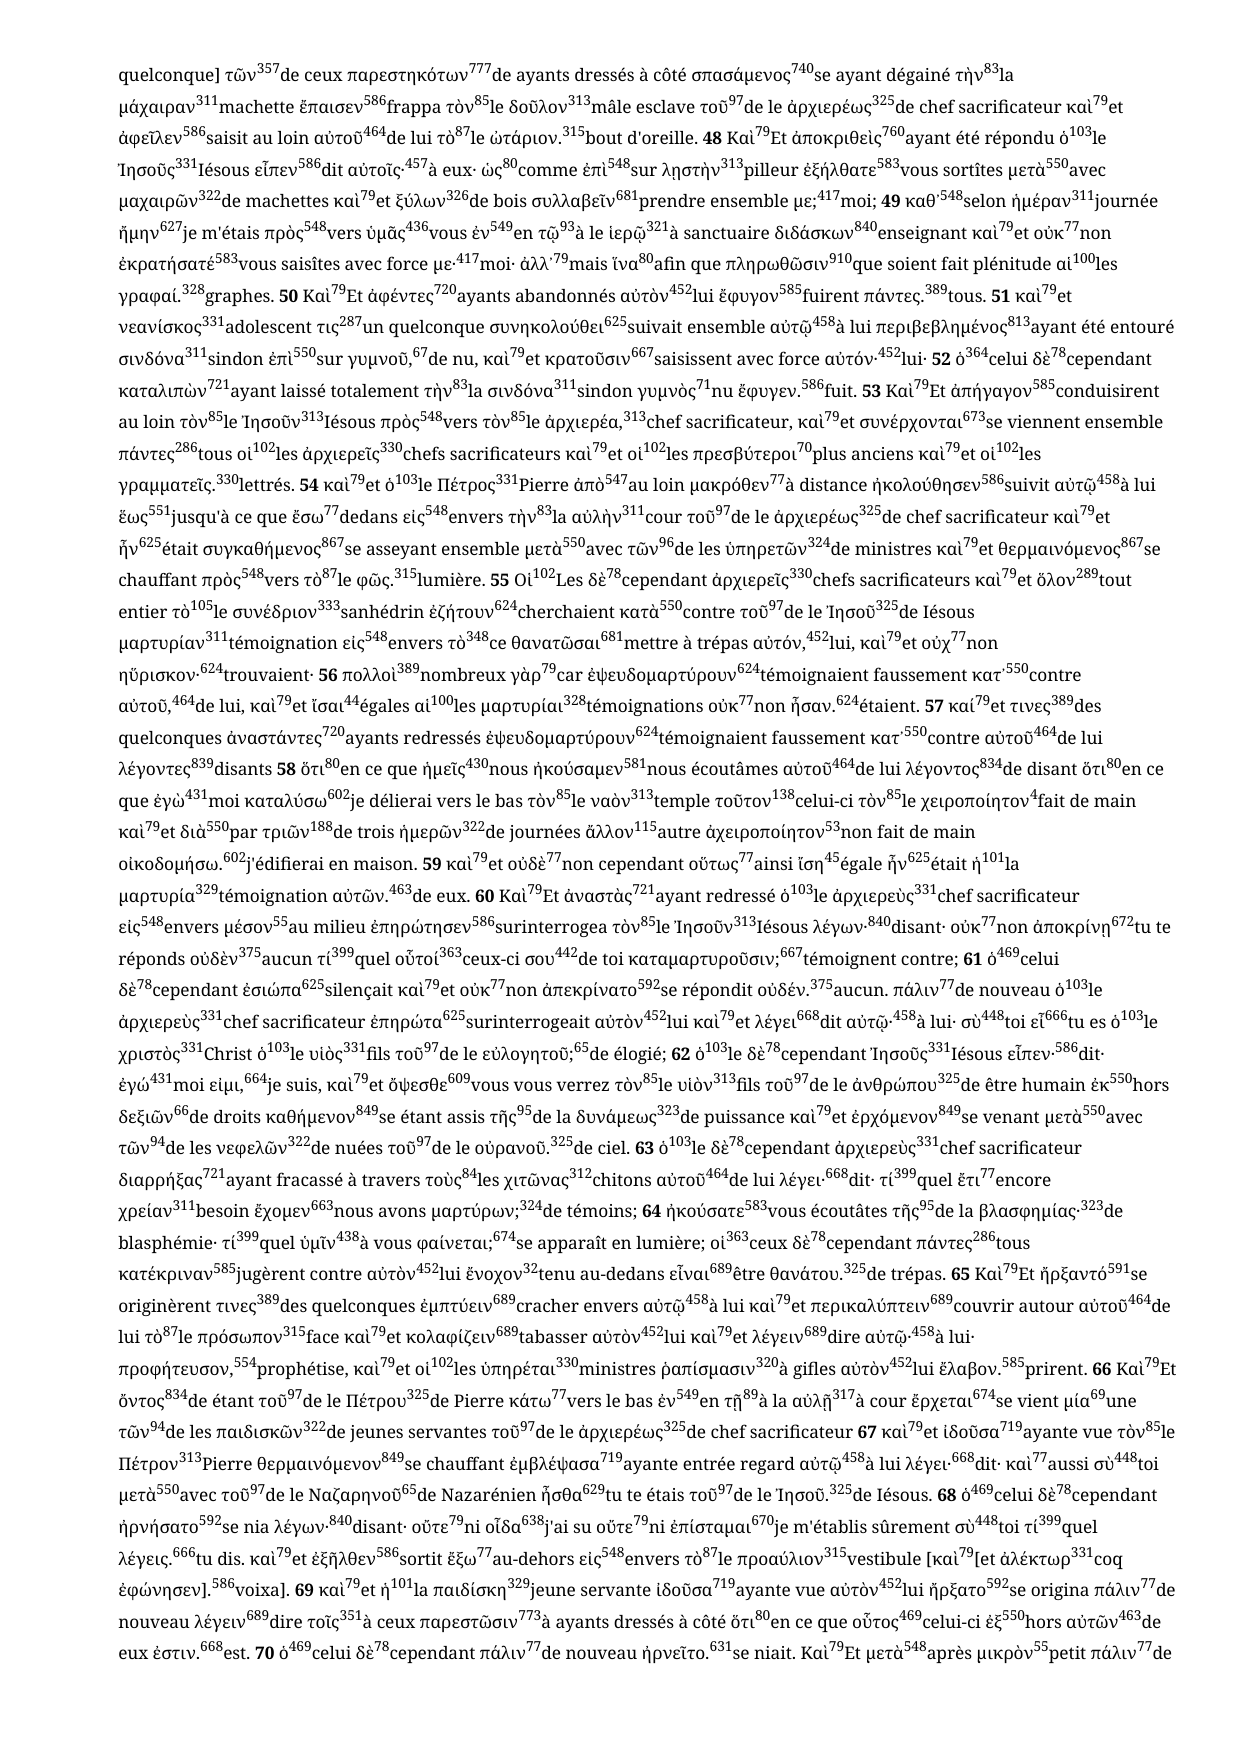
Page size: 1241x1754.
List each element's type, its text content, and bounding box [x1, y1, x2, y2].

text 1 Ἦν625Était δὲ78cependant τὸ105le πάσχα333pâque καὶ79et τὰ104les ἄζυμα72sans levains μετὰ548après δύο176deux ἡμέρας.310journées. καὶ79et ἐζήτουν624cherchaient οἱ102les ἀρχιερεῖς330chefs sacrificateurs καὶ79et οἱ102les γραμματεῖς330lettrés πῶς77comment? αὐτὸν452lui ἐν549en δόλῳ319à fraude κρατήσαντες720ayants saisis avec force ἀποκτείνωσιν·898que tuent catégoriquement· 2 ἔλεγον624disaient γάρ·79car· μὴ77ne pas ἐν549en τῇ89à la ἑορτῇ,317à fête, μήποτε80de peur que ἔσται612se sera θόρυβος331tumulte τοῦ97de le λαοῦ.325de peuple. 3 Καὶ79Et ὄντος834de étant αὐτοῦ464de lui ἐν549en Βηθανίᾳ317à Béthanie ἐν549en τῇ89à la οἰκίᾳ317à maison d'habitation Σίμωνος325de Simon τοῦ97de le λεπροῦ,16de lépreux, κατακειμένου861de se couchant de haut en bas αὐτοῦ464de lui ἦλθεν586vint γυνὴ329femme ἔχουσα838ayante ἀλάβαστρον311alabastre μύρου327de onguent νάρδου323de nard πιστικῆς14de croyalique πολυτελοῦς,14de très coûteuse, συντρίψασα719ayante broyée ensemble τὴν83la ἀλάβαστρον311alabastre κατέχεεν586versa de haut en bas αὐτοῦ464de lui τῆς95de la κεφαλῆς.323de tête. 4 ἦσαν624étaient δέ78cependant τινες389des quelconques ἀγανακτοῦντες839irritants beaucoup πρὸς548vers ἑαυτούς·527eux-mêmes· εἰς548envers τί399quel ἡ101la ἀπώλεια329déperdition αὕτη154celle-ci τοῦ99de le μύρου327de onguent γέγονεν;642a devenu; 5 ἠδύνατο631se pouvait γὰρ79car τοῦτο158ce-ci τὸ105le μύρον333onguent πραθῆναι683être vendu ἐπάνω77sur le haut δηναρίων326de deniers τριακοσίων192de trois cents καὶ79et δοθῆναι683être donné τοῖς90à les πτωχοῖς·58à pauvres· καὶ79et ἐνεβριμῶντο630se irritaient dans αὐτῇ.456à elle. 6 Ὁ103Le δὲ78cependant Ἰησοῦς331Iésous εἶπεν·586dit· ἄφετε553abandonnez αὐτήν·450elle· τί399quel αὐτῇ456à elle κόπους312frappements παρέχετε;665vous fournissez; καλὸν6beau ἔργον315travail ἠργάσατο592se mit au travail ἐν549en ἐμοί.420à moi. 7 πάντοτε77en tout moment γὰρ79car τοὺς84les πτωχοὺς52pauvres ἔχετε665vous avez μεθ᾽550avec ἑαυτῶν521de vous-mêmes καὶ79et ὅταν80lorsque le cas échéant θέλητε918que vous vouliez δύνασθε671vous vous pouvez αὐτοῖς457à eux εὖ77bien ποιῆσαι,681faire, ἐμὲ417moi δὲ78cependant οὐ77non πάντοτε77en tout moment ἔχετε.665vous avez. 8 ὃ482lequel ἔσχεν586eut ἐποίησεν·586fit· προέλαβεν586prit à l'avance μυρίσαι681oindre d'onguent τὸ87le σῶμά315corps μου424de moi εἰς548envers τὸν245le ἐνταφιασμόν.313enterrement. 9 ἀμὴν304amen δὲ78cependant λέγω664je dis ὑμῖν,438à vous, ὅπου80là où ἐὰν340si le cas échéant κηρυχθῇ911que soit annoncé τὸ105le εὐαγγέλιον333évangile εἰς548envers ὅλον269tout entier τὸν85le κόσμον,313monde, καὶ77aussi ὃ482lequel ἐποίησεν586fit αὕτη362celle-ci λαληθήσεται619sera bavardé εἰς548envers μνημόσυνον315objet de mémoration αὐτῆς.462de elle. 10 Καὶ79Et Ἰούδας331Iouda Ἰσκαριὼθ331Iskariote ὁ103le εἷς71un τῶν96de les δώδεκα64de douze ἀπῆλθεν586éloigna πρὸς548vers τοὺς84les ἀρχιερεῖς312chefs sacrificateurs ἵνα80afin que αὐτὸν452lui παραδοῖ899que transmette αὐτοῖς.457à eux. 11 οἱ468ceux δὲ78cependant ἀκούσαντες720ayants écoutés ἐχάρησαν599furent été de joie καὶ79et ἐπηγγείλαντο591se promirent αὐτῷ458à lui ἀργύριον315objet d'argent δοῦναι.681donner. καὶ79et ἐζήτει625cherchait πῶς77comment? αὐτὸν452lui εὐκαίρως77en bien moment παραδοῖ.899que transmette. 12 Καὶ79Et τῇ89à la πρώτῃ206à première ἡμέρᾳ317à journée τῶν98de les ἀζύμων,66de sans levains, ὅτε77lorsque τὸ87le πάσχα315pâque ἔθυον,624sacrifiaient, λέγουσιν667disent αὐτῷ458à lui οἱ102les μαθηταὶ330disciples αὐτοῦ·464de lui· ποῦ77où? θέλεις666tu veux ἀπελθόντες720ayants éloignés ἑτοιμάσωμεν894que nous préparions ἵνα80afin que φάγῃς897que tu manges τὸ87le πάσχα;315pâque; 13 καὶ79et ἀποστέλλει668envoie δύο52deux τῶν96de les μαθητῶν324de disciples αὐτοῦ464de lui καὶ79et λέγει668dit αὐτοῖς·457à eux· ὑπάγετε569dirigez en arrière εἰς548envers τὴν83la πόλιν,311cité, καὶ79et ἀπαντήσει606viendra de loin à la rencontre ὑμῖν438à vous ἄνθρωπος331être humain κεράμιον315cruche ὕδατος327de eau βαστάζων·840mettant en charge· ἀκολουθήσατε553suivez αὐτῷ458à lui 14 καὶ79et ὅπου80là où ἐὰν340si le cas échéant εἰσέλθῃ899que vienne à l'intérieur εἴπατε553dites τῷ91à le οἰκοδεσπότῃ319à despote de maison ὅτι80en ce que ὁ103le διδάσκαλος331enseignant λέγει·668dit· ποῦ77où? ἐστιν668est τὸ105le κατάλυμά333salle de déliage μου424de moi ὅπου77là où τὸ87le πάσχα315pâque μετὰ550avec τῶν96de les μαθητῶν324de disciples μου424de moi φάγω;895que je mange; 15 καὶ79et αὐτὸς469lui ὑμῖν438à vous δείξει606montrera ἀνάγαιον315chambre haute μέγα6grand ἐστρωμένον798ayant été étendu ἕτοιμον·55prêt· καὶ79et ἐκεῖ77là ἑτοιμάσατε553préparez ἡμῖν.419à nous. 16 καὶ79et ἐξῆλθον585sortirent οἱ102les μαθηταὶ330disciples καὶ79et ἦλθον585vinrent εἰς548envers τὴν83la πόλιν311cité καὶ79et εὗρον585trouvèrent καθὼς77de haut en bas comme εἶπεν586dit αὐτοῖς457à eux καὶ79et ἡτοίμασαν585préparèrent τὸ87le πάσχα.315pâque. 17 Καὶ79Et ὀψίας63de tardive γενομένης732de se ayante devenue ἔρχεται674se vient μετὰ550avec τῶν96de les δώδεκα.64de douze. 18 καὶ79et ἀνακειμένων860de se couchants de bas en haut αὐτῶν463de eux καὶ79et ἐσθιόντων833de mangeants ὁ103le Ἰησοῦς331Iésous εἶπεν·586dit· ἀμὴν304amen λέγω664je dis ὑμῖν438à vous ὅτι80en ce que εἷς71un ἐξ550hors ὑμῶν441de vous παραδώσει606transmettra με417moi ὁ364celui ἐσθίων840mangeant μετ᾽550avec ἐμοῦ.424de moi. 19 ἤρξαντο591se originèrent λυπεῖσθαι692être attristé καὶ79et λέγειν689dire αὐτῷ458à lui εἷς71un κατὰ547de haut en bas εἷς·71un· μήτι340ne serait-ce que ἐγώ;431moi; 20 ὁ469celui δὲ78cependant εἶπεν586dit αὐτοῖς·457à eux· εἷς71un τῶν96de les δώδεκα,64de douze, ὁ364celui ἐμβαπτόμενος867se trempant dedans μετ᾽550avec ἐμοῦ424de moi εἰς548envers τὸ87le τρύβλιον.315bol. 21 ὅτι80en ce que ὁ103le μὲν79certes υἱὸς331fils τοῦ97de le ἀνθρώπου325de être humain ὑπάγει668dirige en arrière καθὼς77de haut en bas comme γέγραπται654a été graphé περὶ550autour αὐτοῦ,464de lui, οὐαὶ304Ouai δὲ78cependant τῷ91à le ἀνθρώπῳ319à être humain ἐκείνῳ144à celui-là δι᾽550par οὗ492de lequel ὁ103le υἱὸς331fils τοῦ97de le ἀνθρώπου325de être humain παραδίδοται·680est transmis· καλὸν49beau ἦν625était αὐτῷ458à lui εἰ80si οὐκ77non ἐγεννήθη600fut engendré ὁ103le ἄνθρωπος331être humain ἐκεῖνος.156celui-là. 22 Καὶ79Et ἐσθιόντων833de mangeants αὐτῶν463de eux λαβὼν721ayant pris ἄρτον313pain εὐλογήσας721ayant élogié ἔκλασεν586cassa καὶ79et ἔδωκεν586donna αὐτοῖς457à eux καὶ79et εἶπεν·586dit· λάβετε,553prenez, τοῦτό366ce-ci ἐστιν668est τὸ105le σῶμά333corps μου.424de moi. 23 καὶ79et λαβὼν721ayant pris ποτήριον315récipient à boire εὐχαριστήσας721ayant rendu grâce ἔδωκεν586donna αὐτοῖς,457à eux, καὶ79et ἔπιον585burent ἐξ550hors αὐτοῦ466de lui πάντες.389tous. 24 καὶ79et εἶπεν586dit αὐτοῖς·457à eux· τοῦτό366ce-ci ἐστιν668est τὸ105le αἷμά333sang μου424de moi τῆς95de la διαθήκης323de disposition τὸ366ce ἐκχυννόμενον893étant déversé ὑπὲρ550au-dessus πολλῶν.383de nombreux. 25 ἀμὴν304amen λέγω664je dis ὑμῖν438à vous ὅτι80en ce que οὐκέτι77non plus οὐ77non μὴ77ne pas πίω895que je boive ἐκ550hors τοῦ99de le γενήματος327de progéniture τῆς95de la ἀμπέλου323de vigne ἕως552jusqu'à ce que τῆς95de la ἡμέρας323de journée ἐκείνης148de celle-là ὅταν77lorsque le cas échéant αὐτὸ454lui πίνω917que je boive καινὸν55nouveau ἐν549en τῇ89à la βασιλείᾳ317à royauté τοῦ97de le θεοῦ.325de Dieu. 26 Καὶ79Et ὑμνήσαντες720ayants chantés hymne ἐξῆλθον585sortirent εἰς548envers τὸ87le ὄρος315montagne τῶν94de les ἐλαιῶν.322de oliviers. 27 καὶ79et λέγει668dit αὐτοῖς457à eux ὁ103le Ἰησοῦς331Iésous ὅτι80en ce que πάντες389tous σκανδαλισθήσεσθε,616vous serez scandalisé, ὅτι80en ce que γέγραπται·654a été graphé· πατάξω602je percuterai τὸν85le ποιμένα,313berger, καὶ79et τὰ104les πρόβατα332brebis διασκορπισθήσονται.618seront dispersé au travers. 28 ἀλλὰ79mais μετὰ548après τὸ348ce ἐγερθῆναί683être éveillé με417moi προάξω602je mènerai devant ὑμᾶς436vous εἰς548envers τὴν83la Γαλιλαίαν.311Galilée. 29 ὁ103le δὲ78cependant Πέτρος331Pierre ἔφη625déclarait αὐτῷ·458à lui· εἰ80si καὶ77aussi πάντες389tous σκανδαλισθήσονται,618seront scandalisé, ἀλλ᾽79mais οὐκ77non ἐγώ.431moi. 30 καὶ79et λέγει668dit αὐτῷ458à lui ὁ103le Ἰησοῦς·331Iésous· ἀμὴν304amen λέγω664je dis σοι439à toi ὅτι80en ce que σὺ448toi σήμερον77aujourd'hui ταύτῃ142à celle-ci τῇ89à la νυκτὶ317à nuit πρὶν80avant ἢ340ou δὶς77doublement ἀλέκτορα313coq φωνῆσαι681voixer τρίς77trois fois με417moi ἀπαρνήσῃ.610tu te dénieras. 31 ὁ469celui δὲ78cependant ἐκπερισσῶς77surabondamment à l'excès ἐλάλει·625bavardait· ἐὰν80si le cas échéant δέῃ921que lie με417moi συναποθανεῖν681mourir loin avec σοι,439à toi, οὐ77non μή77ne pas σε437toi ἀπαρνήσομαι.608je me dénierai. ὡσαύτως77de même δὲ78cependant καὶ77aussi πάντες389tous ἔλεγον.624disaient. 32 Καὶ79Et ἔρχονται673se viennent εἰς548envers χωρίον315emplacement οὗ494de lequel τὸ105le ὄνομα333nom Γεθσημανὶ333Gethsémani καὶ79et λέγει668dit τοῖς90à les μαθηταῖς318à disciples αὐτοῦ·464de lui· καθίσατε553asseyez ὧδε77ici ἕως80jusqu'à ce que προσεύξωμαι.901que je me prie. 33 καὶ79et παραλαμβάνει668prend à côté τὸν85le Πέτρον313Pierre καὶ79et [τὸν]85[le] Ἰάκωβον313Iakobos καὶ79et [τὸν]85[le] Ἰωάννην313Ioannes μετ᾽550avec αὐτοῦ464de lui καὶ79et ἤρξατο592se origina ἐκθαμβεῖσθαι692être stupéfié καὶ79et ἀδημονεῖν689être troublé 34 καὶ79et λέγει668dit αὐτοῖς·457à eux· περίλυπός45triste autour ἐστιν668est ἡ101la ψυχή329âme μου424de moi ἕως552jusqu'à ce que θανάτου·325de trépas· μείνατε553restez ὧδε77ici καὶ79et γρηγορεῖτε.569vigilez. 35 καὶ79et προελθὼν721ayant venu devant μικρὸν55petit ἔπιπτεν625tombait ἐπὶ550sur τῆς95de la γῆς323de terre καὶ79et προσηύχετο631se priait ἵνα80afin que εἰ80si δυνατόν49puissant ἐστιν668est παρέλθῃ899que passe à côté ἀπ᾽550au loin αὐτοῦ464de lui ἡ101la ὥρα,329heure, 36 καὶ79et ἔλεγεν·625disait· αββα304Abba ὁ109le πατήρ,337père, πάντα391tous δυνατά48puissants σοι·439à toi· παρένεγκε554porte à côté τὸ87le ποτήριον315récipient à boire τοῦτο140ce-ci ἀπ᾽550au loin ἐμοῦ·424de moi· ἀλλ᾽79mais οὐ77non τί399quel ἐγὼ431moi θέλω664je veux ἀλλὰ79mais τί399quel σύ.448toi. 37 καὶ79et ἔρχεται674se vient καὶ79et εὑρίσκει668trouve αὐτοὺς451eux καθεύδοντας,821dormants de haut en bas, καὶ79et λέγει668dit τῷ91à le Πέτρῳ·319à Pierre· Σίμων,337Simon, καθεύδεις;666tu dors de haut en bas; οὐκ77non ἴσχυσας584tu eus la ténacité μίαν177une ὥραν311heure γρηγορῆσαι;681vigiler; 38 γρηγορεῖτε569vigilez καὶ79et προσεύχεσθε,573que vous vous priez, ἵνα80afin que μὴ77ne pas ἔλθητε896que vous veniez εἰς548envers πειρασμόν·313tentation· τὸ105le μὲν79certes πνεῦμα333souffle πρόθυμον49de promptitude fureur ἡ101la δὲ78cependant σὰρξ329chair ἀσθενής.45infirme. 39 Καὶ79Et πάλιν77de nouveau ἀπελθὼν721ayant éloigné προσηύξατο592se pria τὸν85le αὐτὸν138même λόγον313discours εἰπών.721ayant dit. 40 καὶ79et πάλιν77de nouveau ἐλθὼν721ayant venu εὗρεν586trouva αὐτοὺς451eux καθεύδοντας,821dormants de haut en bas, ἦσαν624étaient γὰρ79car αὐτῶν463de eux οἱ102les ὀφθαλμοὶ330yeux καταβαρυνόμενοι,890étants alourdis de haut en bas, καὶ79et οὐκ77non ᾔδεισαν658avaient su τί399quel ἀποκριθῶσιν910que soient répondu αὐτῷ.458à lui. 41 Καὶ79Et ἔρχεται674se vient τὸ87le τρίτον55troisième καὶ79et λέγει668dit αὐτοῖς·457à eux· καθεύδετε665vous dormez de haut en bas τὸ87le λοιπὸν375restant καὶ79et ἀναπαύεσθε·671vous vous reposez· ἀπέχει·668tient au loin· ἦλθεν586vint ἡ101la ὥρα,329heure, ἰδοὺ306voici παραδίδοται680est transmis ὁ103le υἱὸς331fils τοῦ97de le ἀνθρώπου325de être humain εἰς548envers τὰς82les χεῖρας310mains τῶν96de les ἁμαρτωλῶν.64de fauteurs. 42 ἐγείρεσθε577soyez éveillés ἄγωμεν·916que nous conduisions· ἰδοὺ306voici ὁ364celui παραδιδούς840transmettant με417moi ἤγγικεν.642a approché. 43 Καὶ79Et εὐθὺς77directement ἔτι77encore αὐτοῦ464de lui λαλοῦντος834de bavardant παραγίνεται674se devient à côté Ἰούδας331Iouda εἷς71un τῶν96de les δώδεκα64de douze καὶ79et μετ᾽550avec αὐτοῦ464de lui ὄχλος331foule μετὰ550avec μαχαιρῶν322de machettes καὶ79et ξύλων326de bois παρὰ550à côté τῶν96de les ἀρχιερέων324de chefs sacrificateurs καὶ79et τῶν96de les γραμματέων324de lettrés καὶ79et τῶν96de les πρεσβυτέρων.64de plus anciens. 44 δεδώκει659avait donné δὲ78cependant ὁ364celui παραδιδοὺς840transmettant αὐτὸν452lui σύσσημον315signe commun αὐτοῖς457à eux λέγων·840disant· ὃν480lequel ἂν340le cas échéant φιλήσω895que j'affectionne αὐτός469lui ἐστιν,668est, κρατήσατε553saisissez avec force αὐτὸν452lui καὶ79et ἀπάγετε569conduisez au loin ἀσφαλῶς.77en sécurité. 45 καὶ79et ἐλθὼν721ayant venu εὐθὺς77directement προσελθὼν721ayant venu vers αὐτῷ458à lui λέγει·668dit· ῥαββί,337rabbi, καὶ79et κατεφίλησεν586affectionna de haut en bas αὐτόν·452lui· 46 οἱ468ceux δὲ78cependant ἐπέβαλον585surjetèrent τὰς82les χεῖρας310mains αὐτῷ458à lui καὶ79et ἐκράτησαν585saisirent avec force αὐτόν.452lui. 47 εἷς71un δέ78cependant [τις]287[un quelconque] τῶν357de ceux παρεστηκότων777de ayants dressés à côté σπασάμενος740se ayant dégainé τὴν83la μάχαιραν311machette ἔπαισεν586frappa τὸν85le δοῦλον313mâle esclave τοῦ97de le ἀρχιερέως325de chef sacrificateur καὶ79et ἀφεῖλεν586saisit au loin αὐτοῦ464de lui τὸ87le ὠτάριον.315bout d'oreille. 48 Καὶ79Et ἀποκριθεὶς760ayant été répondu ὁ103le Ἰησοῦς331Iésous εἶπεν586dit αὐτοῖς·457à eux· ὡς80comme ἐπὶ548sur λῃστὴν313pilleur ἐξήλθατε583vous sortîtes μετὰ550avec μαχαιρῶν322de machettes καὶ79et ξύλων326de bois συλλαβεῖν681prendre ensemble με;417moi; 49 καθ᾽548selon ἡμέραν311journée ἤμην627je m'étais πρὸς548vers ὑμᾶς436vous ἐν549en τῷ93à le ἱερῷ321à sanctuaire διδάσκων840enseignant καὶ79et οὐκ77non ἐκρατήσατέ583vous saisîtes avec force με·417moi· ἀλλ᾽79mais ἵνα80afin que πληρωθῶσιν910que soient fait plénitude αἱ100les γραφαί.328graphes. 50 Καὶ79Et ἀφέντες720ayants abandonnés αὐτὸν452lui ἔφυγον585fuirent πάντες.389tous. 51 καὶ79et νεανίσκος331adolescent τις287un quelconque συνηκολούθει625suivait ensemble αὐτῷ458à lui περιβεβλημένος813ayant été entouré σινδόνα311sindon ἐπὶ550sur γυμνοῦ,67de nu, καὶ79et κρατοῦσιν667saisissent avec force αὐτόν·452lui· 52 ὁ364celui δὲ78cependant καταλιπὼν721ayant laissé totalement τὴν83la σινδόνα311sindon γυμνὸς71nu ἔφυγεν.586fuit. 53 Καὶ79Et ἀπήγαγον585conduisirent au loin τὸν85le Ἰησοῦν313Iésous πρὸς548vers τὸν85le ἀρχιερέα,313chef sacrificateur, καὶ79et συνέρχονται673se viennent ensemble πάντες286tous οἱ102les ἀρχιερεῖς330chefs sacrificateurs καὶ79et οἱ102les πρεσβύτεροι70plus anciens καὶ79et οἱ102les γραμματεῖς.330lettrés. 54 καὶ79et ὁ103le Πέτρος331Pierre ἀπὸ547au loin μακρόθεν77à distance ἠκολούθησεν586suivit αὐτῷ458à lui ἕως551jusqu'à ce que ἔσω77dedans εἰς548envers τὴν83la αὐλὴν311cour τοῦ97de le ἀρχιερέως325de chef sacrificateur καὶ79et ἦν625était συγκαθήμενος867se asseyant ensemble μετὰ550avec τῶν96de les ὑπηρετῶν324de ministres καὶ79et θερμαινόμενος867se chauffant πρὸς548vers τὸ87le φῶς.315lumière. 55 Οἱ102Les δὲ78cependant ἀρχιερεῖς330chefs sacrificateurs καὶ79et ὅλον289tout entier τὸ105le συνέδριον333sanhédrin ἐζήτουν624cherchaient κατὰ550contre τοῦ97de le Ἰησοῦ325de Iésous μαρτυρίαν311témoignation εἰς548envers τὸ348ce θανατῶσαι681mettre à trépas αὐτόν,452lui, καὶ79et οὐχ77non ηὕρισκον·624trouvaient· 56 πολλοὶ389nombreux γὰρ79car ἐψευδομαρτύρουν624témoignaient faussement κατ᾽550contre αὐτοῦ,464de lui, καὶ79et ἴσαι44égales αἱ100les μαρτυρίαι328témoignations οὐκ77non ἦσαν.624étaient. 57 καί79et τινες389des quelconques ἀναστάντες720ayants redressés ἐψευδομαρτύρουν624témoignaient faussement κατ᾽550contre αὐτοῦ464de lui λέγοντες839disants 58 ὅτι80en ce que ἡμεῖς430nous ἠκούσαμεν581nous écoutâmes αὐτοῦ464de lui λέγοντος834de disant ὅτι80en ce que ἐγὼ431moi καταλύσω602je délierai vers le bas τὸν85le ναὸν313temple τοῦτον138celui-ci τὸν85le χειροποίητον4fait de main καὶ79et διὰ550par τριῶν188de trois ἡμερῶν322de journées ἄλλον115autre ἀχειροποίητον53non fait de main οἰκοδομήσω.602j'édifierai en maison. 59 καὶ79et οὐδὲ77non cependant οὕτως77ainsi ἴση45égale ἦν625était ἡ101la μαρτυρία329témoignation αὐτῶν.463de eux. 60 Καὶ79Et ἀναστὰς721ayant redressé ὁ103le ἀρχιερεὺς331chef sacrificateur εἰς548envers μέσον55au milieu ἐπηρώτησεν586surinterrogea τὸν85le Ἰησοῦν313Iésous λέγων·840disant· οὐκ77non ἀποκρίνῃ672tu te réponds οὐδὲν375aucun τί399quel οὗτοί363ceux-ci σου442de toi καταμαρτυροῦσιν;667témoignent contre; 61 ὁ469celui δὲ78cependant ἐσιώπα625silençait καὶ79et οὐκ77non ἀπεκρίνατο592se répondit οὐδέν.375aucun. πάλιν77de nouveau ὁ103le ἀρχιερεὺς331chef sacrificateur ἐπηρώτα625surinterrogeait αὐτὸν452lui καὶ79et λέγει668dit αὐτῷ·458à lui· σὺ448toi εἶ666tu es ὁ103le χριστὸς331Christ ὁ103le υἱὸς331fils τοῦ97de le εὐλογητοῦ;65de élogié; 62 ὁ103le δὲ78cependant Ἰησοῦς331Iésous εἶπεν·586dit· ἐγώ431moi εἰμι,664je suis, καὶ79et ὄψεσθε609vous vous verrez τὸν85le υἱὸν313fils τοῦ97de le ἀνθρώπου325de être humain ἐκ550hors δεξιῶν66de droits καθήμενον849se étant assis τῆς95de la δυνάμεως323de puissance καὶ79et ἐρχόμενον849se venant μετὰ550avec τῶν94de les νεφελῶν322de nuées τοῦ97de le οὐρανοῦ.325de ciel. 63 ὁ103le δὲ78cependant ἀρχιερεὺς331chef sacrificateur διαρρήξας721ayant fracassé à travers τοὺς84les χιτῶνας312chitons αὐτοῦ464de lui λέγει·668dit· τί399quel ἔτι77encore χρείαν311besoin ἔχομεν663nous avons μαρτύρων;324de témoins; 64 ἠκούσατε583vous écoutâtes τῆς95de la βλασφημίας·323de blasphémie· τί399quel ὑμῖν438à vous φαίνεται;674se apparaît en lumière; οἱ363ceux δὲ78cependant πάντες286tous κατέκριναν585jugèrent contre αὐτὸν452lui ἔνοχον32tenu au-dedans εἶναι689être θανάτου.325de trépas. 65 Καὶ79Et ἤρξαντό591se originèrent τινες389des quelconques ἐμπτύειν689cracher envers αὐτῷ458à lui καὶ79et περικαλύπτειν689couvrir autour αὐτοῦ464de lui τὸ87le πρόσωπον315face καὶ79et κολαφίζειν689tabasser αὐτὸν452lui καὶ79et λέγειν689dire αὐτῷ·458à lui· προφήτευσον,554prophétise, καὶ79et οἱ102les ὑπηρέται330ministres ῥαπίσμασιν320à gifles αὐτὸν452lui ἔλαβον.585prirent. 66 Καὶ79Et ὄντος834de étant τοῦ97de le Πέτρου325de Pierre κάτω77vers le bas ἐν549en τῇ89à la αὐλῇ317à cour ἔρχεται674se vient μία69une τῶν94de les παιδισκῶν322de jeunes servantes τοῦ97de le ἀρχιερέως325de chef sacrificateur 67 καὶ79et ἰδοῦσα719ayante vue τὸν85le Πέτρον313Pierre θερμαινόμενον849se chauffant ἐμβλέψασα719ayante entrée regard αὐτῷ458à lui λέγει·668dit· καὶ77aussi σὺ448toi μετὰ550avec τοῦ97de le Ναζαρηνοῦ65de Nazarénien ἦσθα629tu te étais τοῦ97de le Ἰησοῦ.325de Iésous. 68 ὁ469celui δὲ78cependant ἠρνήσατο592se nia λέγων·840disant· οὔτε79ni οἶδα638j'ai su οὔτε79ni ἐπίσταμαι670je m'établis sûrement σὺ448toi τί399quel λέγεις.666tu dis. καὶ79et ἐξῆλθεν586sortit ἔξω77au-dehors εἰς548envers τὸ87le προαύλιον315vestibule [καὶ79[et ἀλέκτωρ331coq ἐφώνησεν].586voixa]. 69 καὶ79et ἡ101la παιδίσκη329jeune servante ἰδοῦσα719ayante vue αὐτὸν452lui ἤρξατο592se origina πάλιν77de nouveau λέγειν689dire τοῖς351à ceux παρεστῶσιν773à ayants dressés à côté ὅτι80en ce que οὗτος469celui-ci ἐξ550hors αὐτῶν463de eux ἐστιν.668est. 70 ὁ469celui δὲ78cependant πάλιν77de nouveau ἠρνεῖτο.631se niait. Καὶ79Et μετὰ548après μικρὸν55petit πάλιν77de nouveau οἱ363ceux παρεστῶτες782ayants dressés à côté ἔλεγον624disaient τῷ91à le Πέτρῳ·319à Pierre· ἀληθῶς77vraiment ἐξ550hors αὐτῶν463de eux εἶ,666tu es, καὶ77aussi γὰρ79car Γαλιλαῖος71Galiléen εἶ.666tu es. 71 ὁ469celui δὲ78cependant ἤρξατο592se origina ἀναθεματίζειν689anathématiser καὶ79et ὀμνύειν689jurer ὅτι80en ce que οὐκ77non οἶδα638j'ai su τὸν85le ἄνθρωπον313être humain τοῦτον138celui-ci ὃν480lequel λέγετε.665vous dites. 72 καὶ79et εὐθὺς77directement ἐκ550hors δευτέρου67de deuxième ἀλέκτωρ331coq ἐφώνησεν.586voixa. Καὶ79Et ἀνεμνήσθη600fut remémoré ὁ103le Πέτρος331Pierre τὸ87le ῥῆμα315oral ὡς80comme εἶπεν586dit αὐτῷ458à lui ὁ103le Ἰησοῦς331Iésous ὅτι80en ce que πρὶν80avant ἀλέκτορα313coq φωνῆσαι681voixer δὶς77doublement τρίς77trois fois με417moi ἀπαρνήσῃ·610tu te dénieras· καὶ79et ἐπιβαλὼν721ayant surjeté ἔκλαιεν.625pleurait. [118, 59, 1181, 1665]
